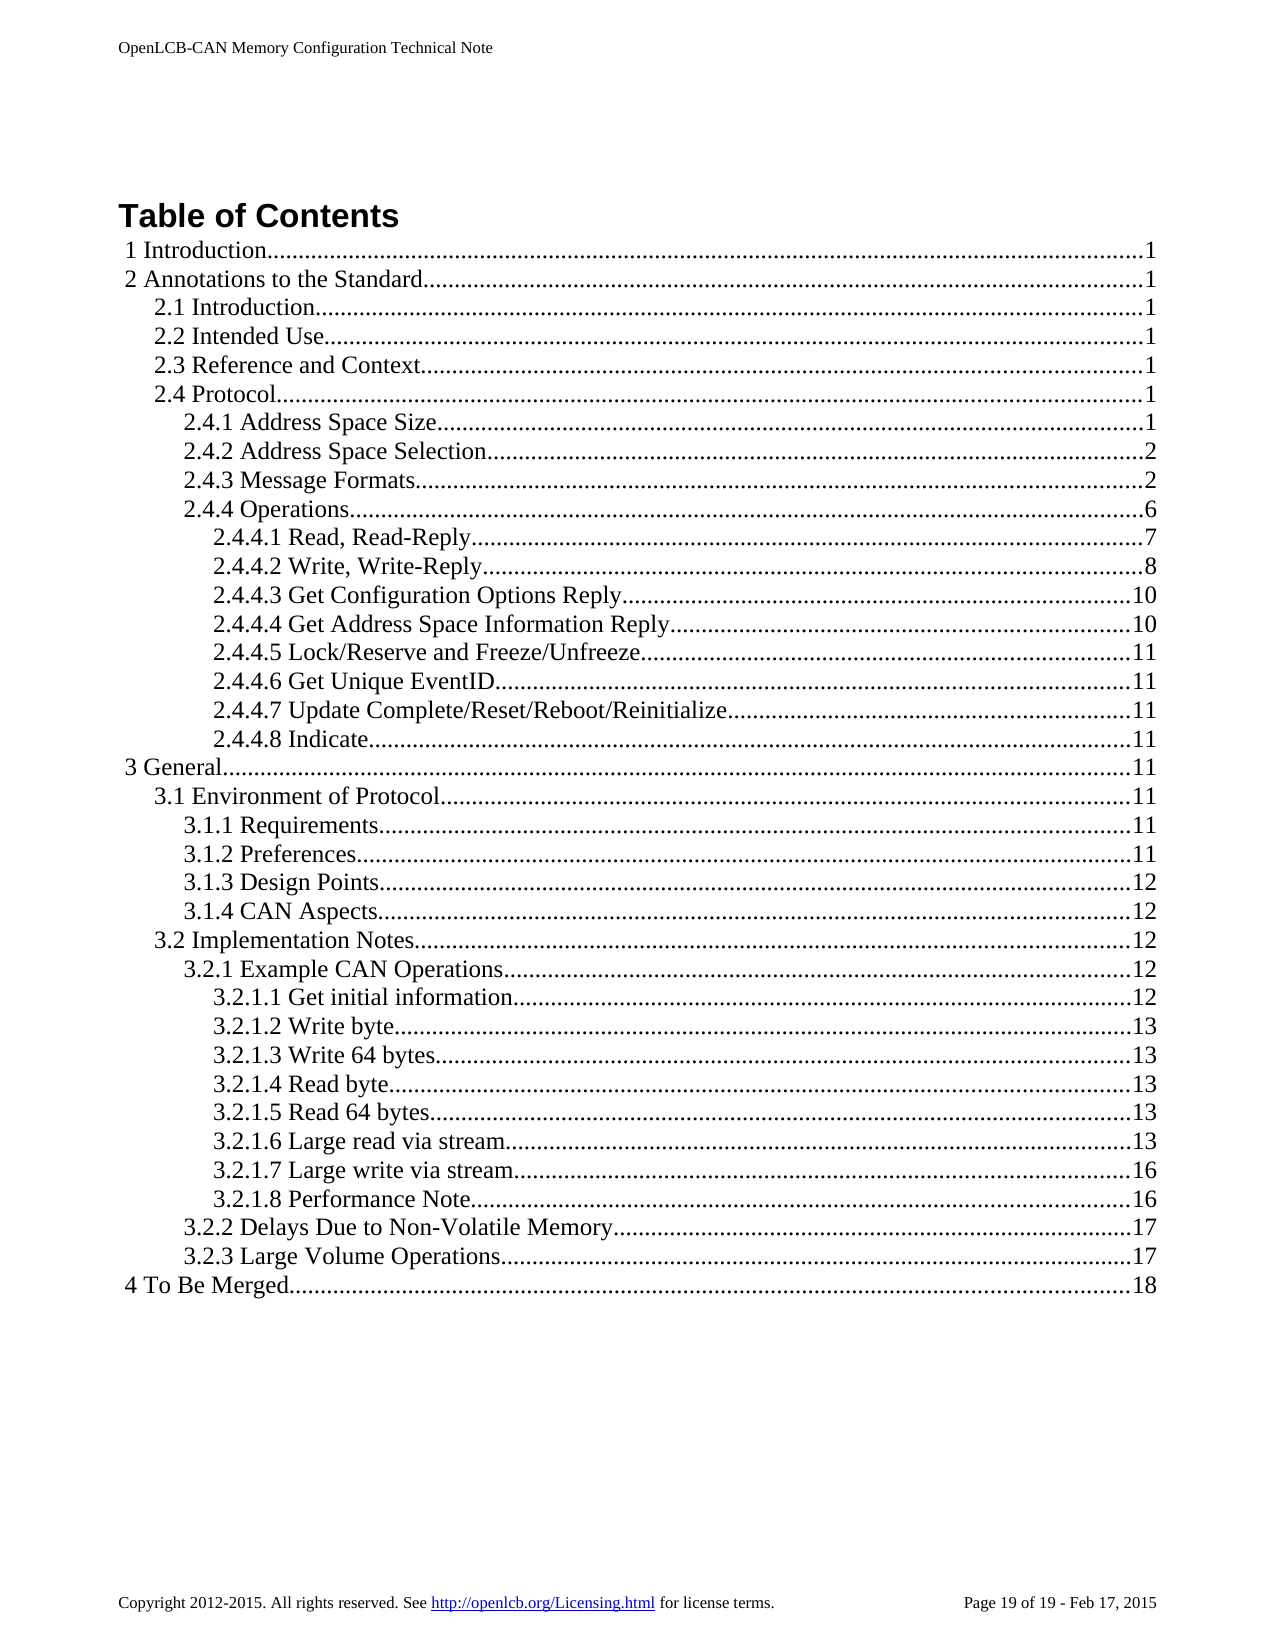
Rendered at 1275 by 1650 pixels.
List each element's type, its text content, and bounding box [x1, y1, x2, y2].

text 2.2 Intended Use 1 [148, 321, 1157, 350]
text 4 To Be Merged 18 [118, 1270, 1157, 1299]
text 2.4.2 Address Space Selection 2 [177, 436, 1157, 465]
text 3.2 Implementation Notes 12 [148, 925, 1157, 954]
text 2.4.4.7 Update Complete/Reset/Reboot/Reinitialize 11 [207, 695, 1157, 724]
text 2.1 Introduction 1 [148, 292, 1157, 321]
text 2.4.4.6 Get Unique EventID 11 [207, 666, 1157, 695]
text 3.1.3 Design Points 12 [177, 867, 1157, 896]
text 2.4.4.2 Write, Write-Reply 8 [207, 551, 1157, 580]
text 3.2.2 Delays Due to Non-Volatile Memory 17 [177, 1212, 1157, 1241]
text 3.2.1.8 Performance Note 16 [207, 1184, 1157, 1212]
text 2 Annotations to the Standard 1 [118, 264, 1157, 292]
text 3.2.1.1 Get initial information 12 [207, 982, 1157, 1011]
text 2.4.4.5 Lock/Reserve and Freeze/Unfreeze 11 [207, 637, 1157, 666]
text 2.4.3 Message Formats 2 [177, 465, 1157, 494]
text 3.2.1.7 Large write via stream 16 [207, 1155, 1157, 1184]
text 2.4.4.3 Get Configuration Options Reply 10 [207, 580, 1157, 609]
text 3.2.1.5 Read 64 bytes 13 [207, 1097, 1157, 1126]
text 3.2.1.2 Write byte 13 [207, 1011, 1157, 1040]
text 1 Introduction 1 [118, 235, 1157, 264]
text 2.4 Protocol 1 [148, 379, 1157, 407]
text 3.1.4 CAN Aspects 12 [177, 896, 1157, 925]
text 3.2.1.6 Large read via stream 13 [207, 1126, 1157, 1155]
text 3.1.2 Preferences 11 [177, 839, 1157, 867]
text 2.4.4.1 Read, Read-Reply 7 [207, 522, 1157, 551]
text 2.4.4 Operations 6 [177, 494, 1157, 522]
text 3.2.1 Example CAN Operations 12 [177, 954, 1157, 982]
text 3 General 11 [118, 752, 1157, 781]
text 3.2.1.4 Read byte 13 [207, 1069, 1157, 1097]
text 2.4.1 Address Space Size 1 [177, 407, 1157, 436]
text 3.2.1.3 Write 64 bytes 13 [207, 1040, 1157, 1069]
text 3.1.1 Requirements 11 [177, 810, 1157, 839]
text 2.4.4.8 Indicate 11 [207, 724, 1157, 752]
text 2.3 Reference and Context 1 [148, 350, 1157, 379]
text 3.2.3 Large Volume Operations 17 [177, 1241, 1157, 1270]
subtitle Table of Contents [118, 196, 1157, 235]
text 2.4.4.4 Get Address Space Information Reply 10 [207, 609, 1157, 637]
text 3.1 Environment of Protocol 11 [148, 781, 1157, 810]
